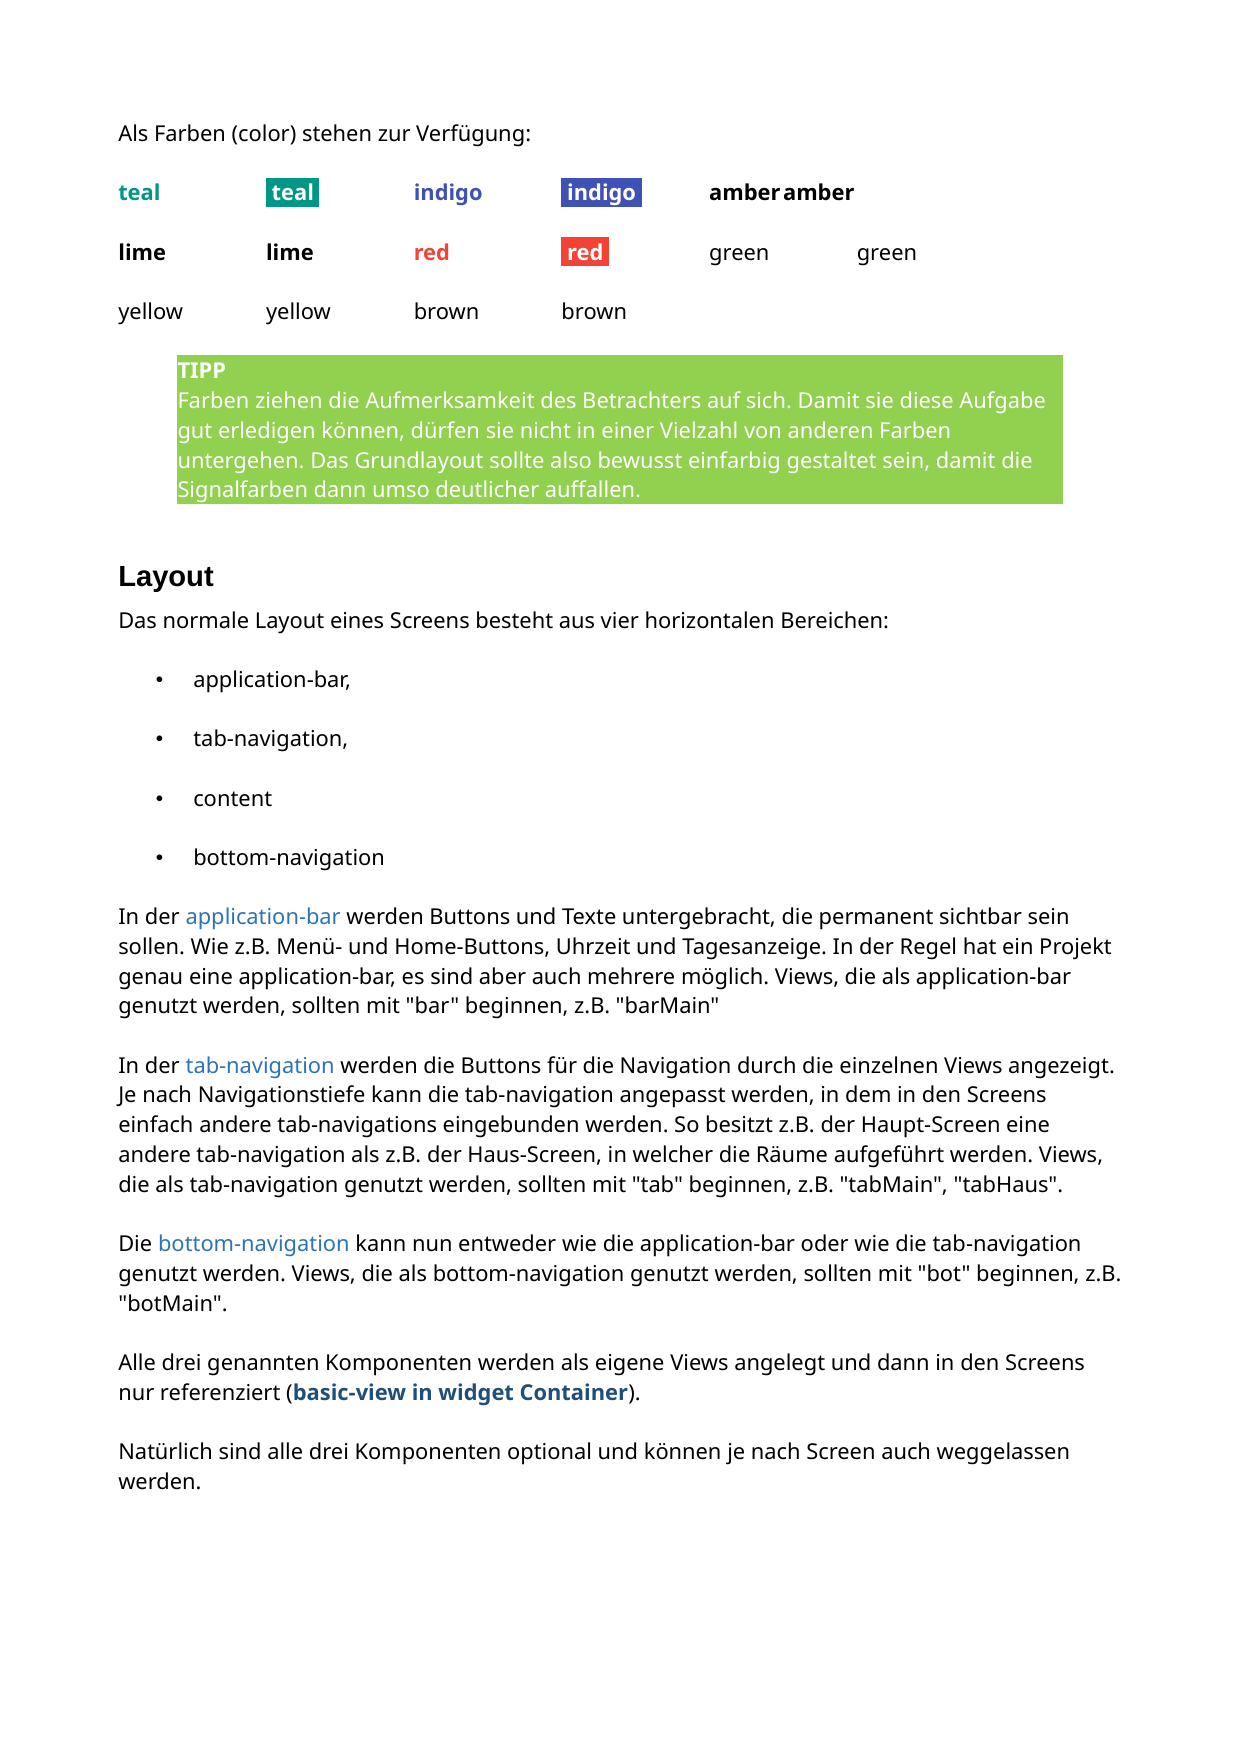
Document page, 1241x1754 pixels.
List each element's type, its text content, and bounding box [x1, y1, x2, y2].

list application-bar, [156, 664, 1122, 694]
list bottom-navigation [156, 842, 1122, 872]
text lime lime red red green green [118, 237, 1122, 266]
text In der tab-navigation werden die Buttons für die Navigation durch die einzelnen Views angezeigt. Je nach Navigationstiefe kann die tab-navigation angepasst werden, in dem in den Screens einfach andere tab-navigations eingebunden werden. So besitzt z.B. der Haupt-Screen eine andere tab-navigation als z.B. der Haus-Screen, in welcher die Räume aufgeführt werden. Views, die als tab-navigation genutzt werden, sollten mit "tab" beginnen, z.B. "tabMain", "tabHaus". [118, 1050, 1122, 1199]
text In der application-bar werden Buttons und Texte untergebracht, die permanent sichtbar sein sollen. Wie z.B. Menü- und Home-Buttons, Uhrzeit und Tagesanzeige. In der Regel hat ein Projekt genau eine application-bar, es sind aber auch mehrere möglich. Views, die als application-bar genutzt werden, sollten mit "bar" beginnen, z.B. "barMain" [118, 901, 1122, 1020]
text Natürlich sind alle drei Komponenten optional und können je nach Screen auch weggelassen werden. [118, 1436, 1122, 1496]
text teal teal indigo indigo amber amber [118, 177, 1122, 207]
subtitle Layout [118, 559, 1122, 592]
text TIPP Farben ziehen die Aufmerksamkeit des Betrachters auf sich. Damit sie diese Aufgabe gut erledigen können, dürfen sie nicht in einer Vielzahl von anderen Farben untergehen. Das Grundlayout sollte also bewusst einfarbig gestaltet sein, damit die Signalfarben dann umso deutlicher auffallen. [177, 355, 1063, 504]
text Das normale Layout eines Screens besteht aus vier horizontalen Bereichen: [118, 605, 1122, 634]
text Als Farben (color) stehen zur Verfügung: [118, 118, 1122, 148]
list tab-navigation, [156, 723, 1122, 753]
text Die bottom-navigation kann nun entweder wie die application-bar oder wie die tab-navigation genutzt werden. Views, die als bottom-navigation genutzt werden, sollten mit "bot" beginnen, z.B. "botMain". [118, 1228, 1122, 1317]
text yellow yellow brown brown [118, 296, 1122, 326]
list content [156, 782, 1122, 812]
text Alle drei genannten Komponenten werden als eigene Views angelegt und dann in den Screens nur referenziert (basic-view in widget Container). [118, 1347, 1122, 1407]
